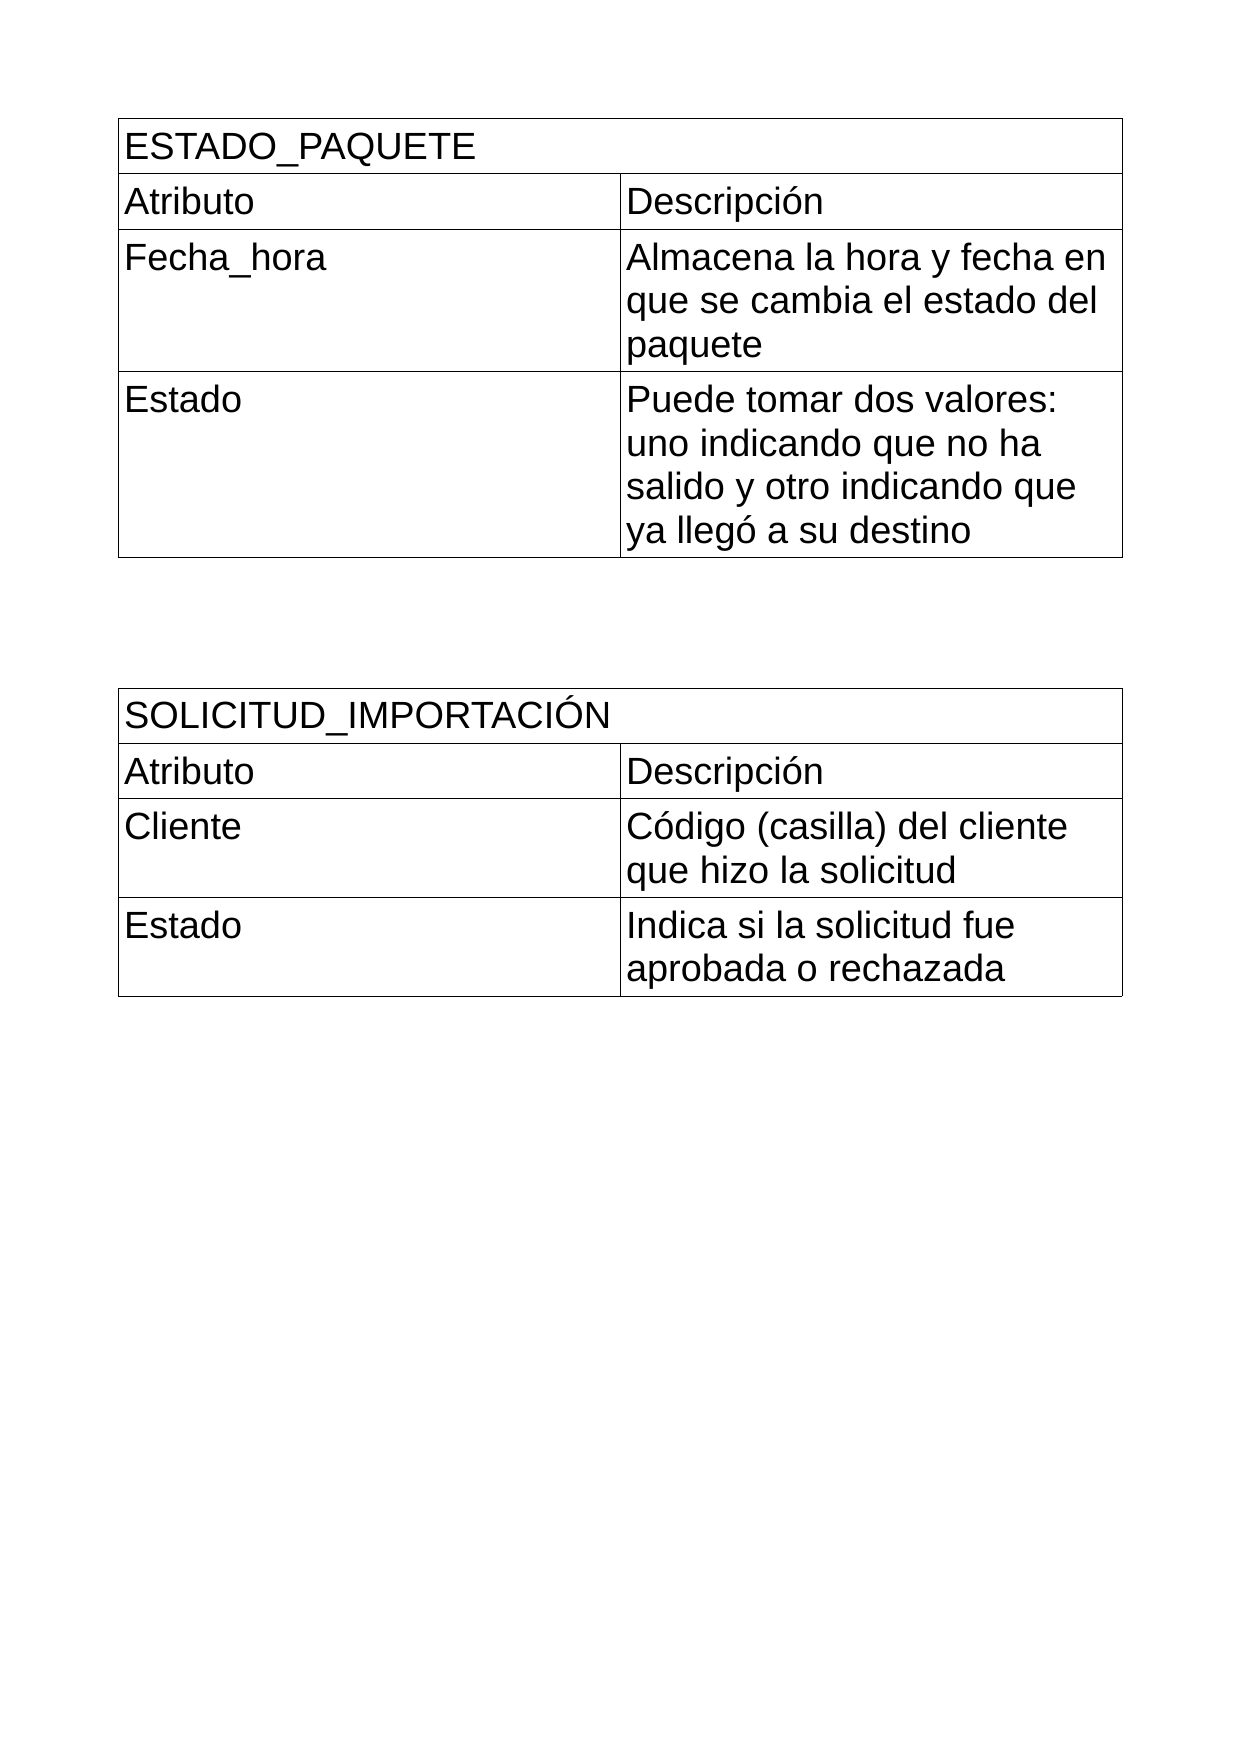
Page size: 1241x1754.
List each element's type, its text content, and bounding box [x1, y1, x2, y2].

table_cell Estado [119, 898, 620, 996]
table_cell Atributo [119, 744, 620, 798]
table_header ESTADO_PAQUETE [119, 119, 1122, 173]
table_cell Puede tomar dos valores: uno indicando que no ha salido y otro indicando que ya llegó a su destino [621, 372, 1122, 557]
table_cell Estado [119, 372, 620, 557]
table_header SOLICITUD_IMPORTACIÓN [119, 689, 1122, 743]
table_cell Código (casilla) del cliente que hizo la solicitud [621, 799, 1122, 897]
table_cell Almacena la hora y fecha en que se cambia el estado del paquete [621, 230, 1122, 371]
table_cell Cliente [119, 799, 620, 897]
table_cell Indica si la solicitud fue aprobada o rechazada [621, 898, 1122, 996]
table_cell Fecha_hora [119, 230, 620, 371]
table_cell Descripción [621, 174, 1122, 228]
table_cell Descripción [621, 744, 1122, 798]
table_cell Atributo [119, 174, 620, 228]
